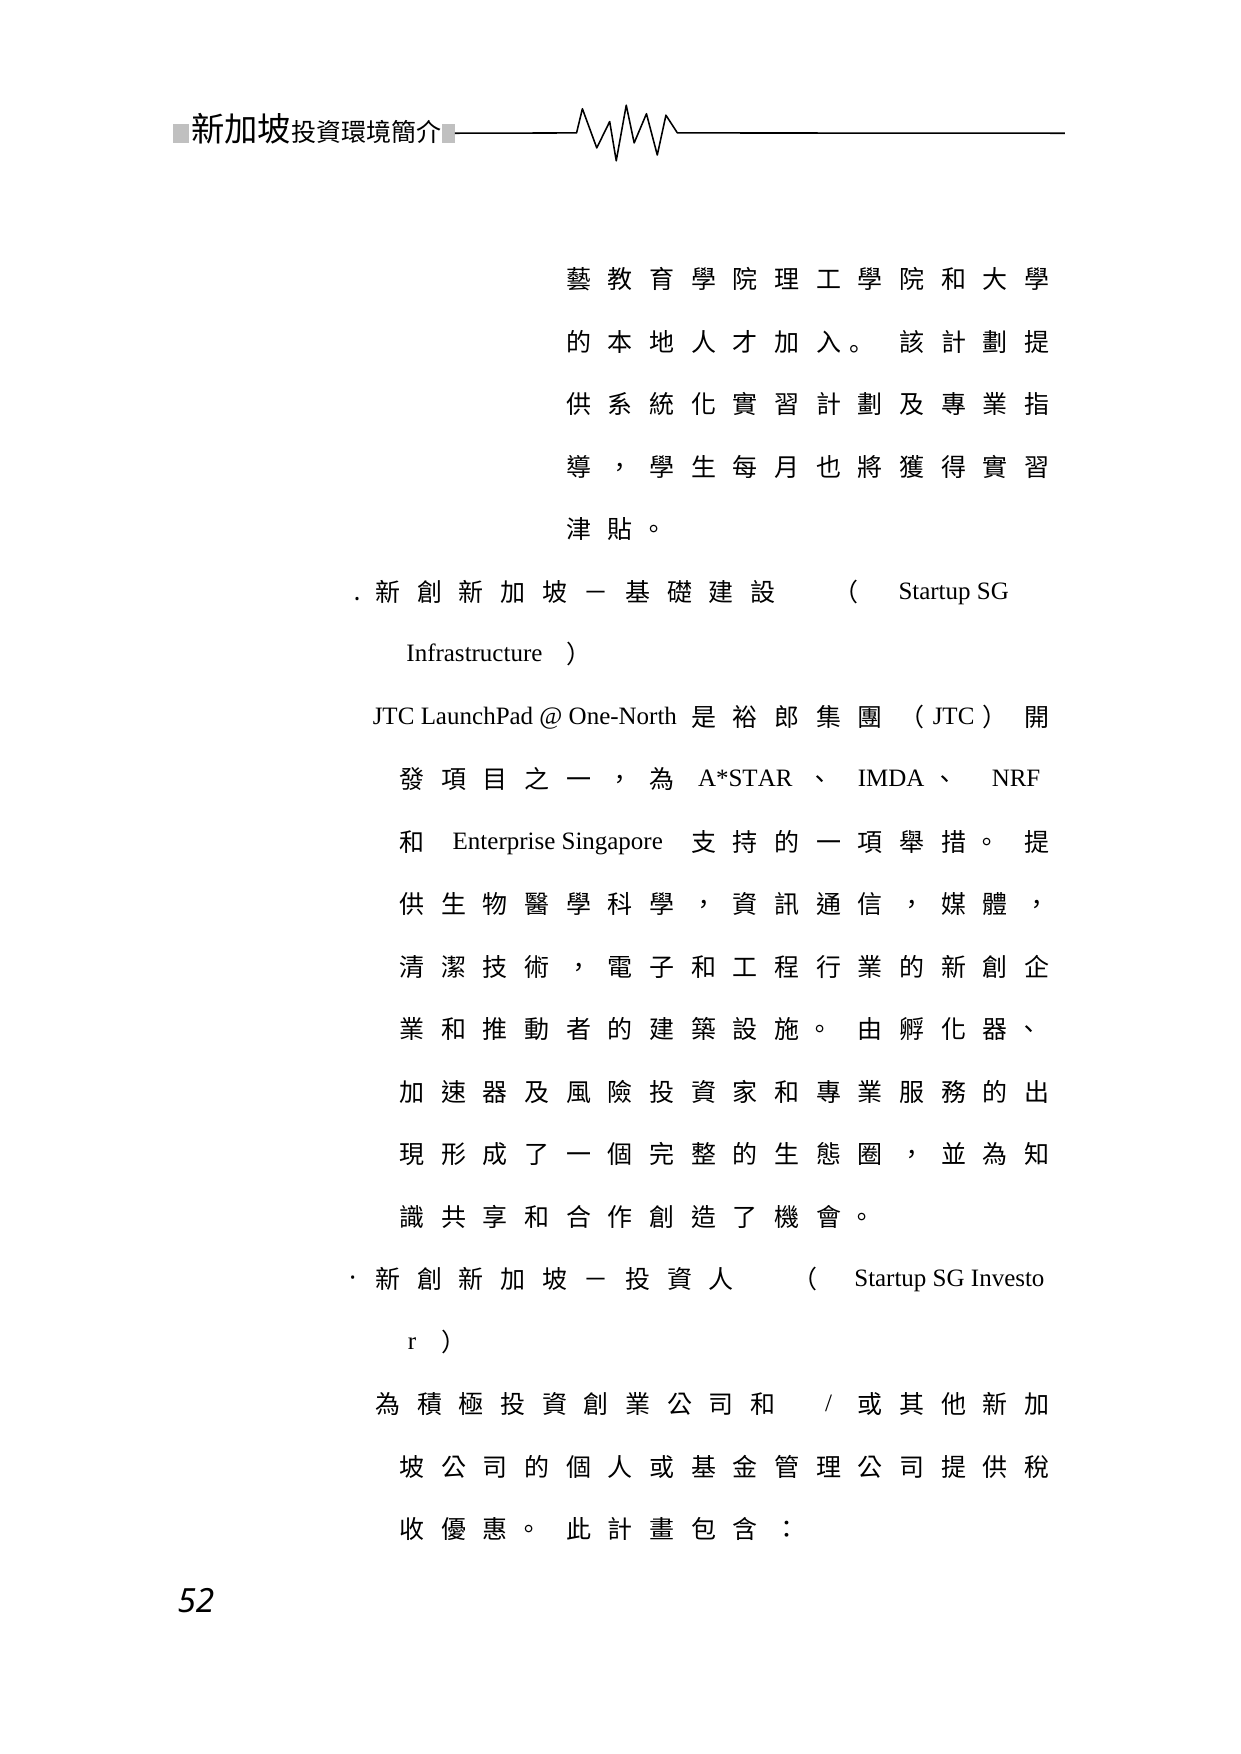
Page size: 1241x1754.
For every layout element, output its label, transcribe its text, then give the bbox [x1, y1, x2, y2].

list 藝教育學院理工學院和大學的本地人才加入。該計劃提供系統化實習計劃及專業指導，學生每月也將獲得實習津貼。 [467, 236, 1058, 549]
text 為積極投資創業公司和/或其他新加坡公司的個人或基金管理公司提供稅收優惠。此計畫包含： [330, 1361, 1058, 1549]
text ․ 新創新加坡－基礎建設 （Startup SG Infrastructure） [330, 549, 1058, 674]
text JTC LaunchPad @ One-North是裕郎集團（JTC）開發項目之一，為A*STAR、IMDA、NRF和Enterprise Singapore支持的一項舉措。提供生物醫學科學，資訊通信，媒體，清潔技術，電子和工程行業的新創企業和推動者的建築設施。由孵化器、加速器及風險投資家和專業服務的出現形成了一個完整的生態圈，並為知識共享和合作創造了機會。 [330, 674, 1058, 1236]
text ․ 新創新加坡－投資人 （Startup SG Investor） [330, 1236, 1058, 1361]
